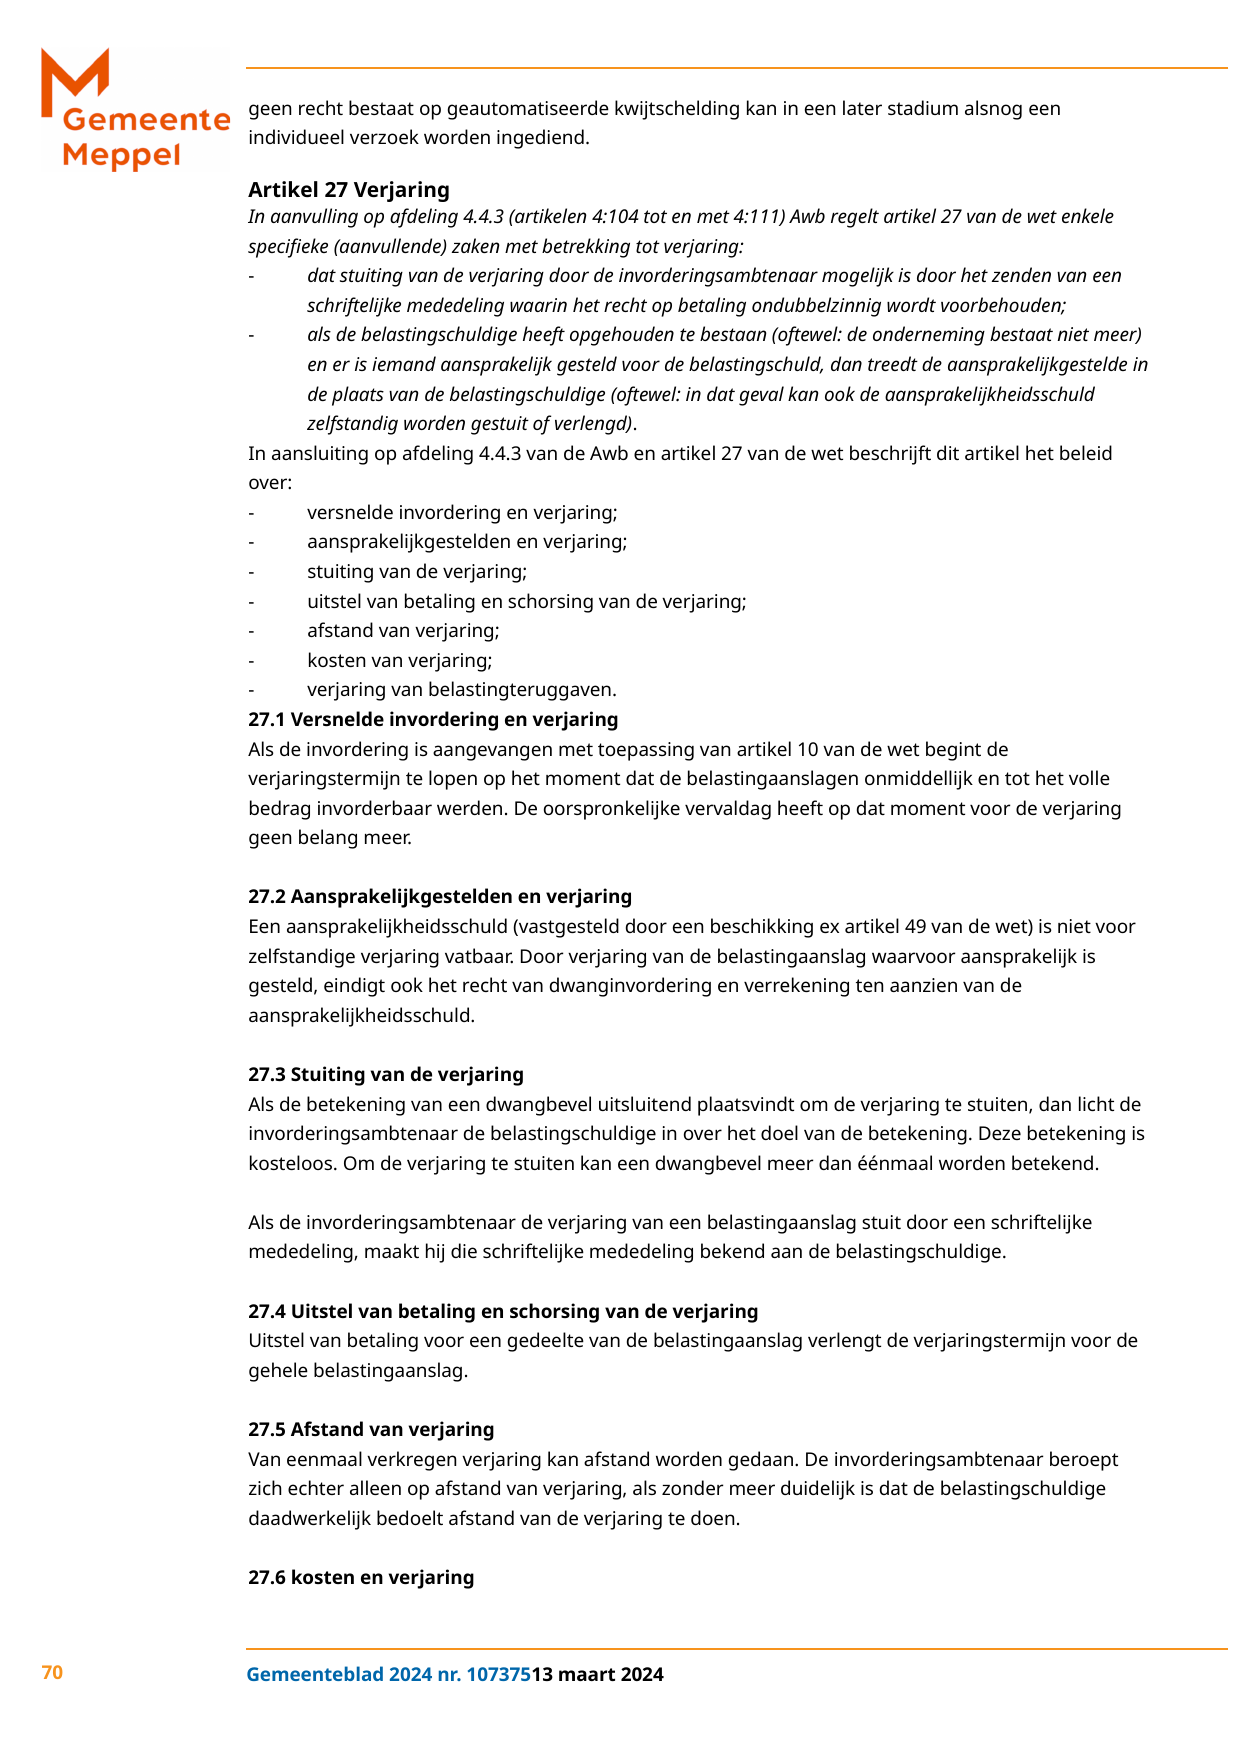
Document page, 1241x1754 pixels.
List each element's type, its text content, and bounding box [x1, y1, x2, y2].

text 27.1 Versnelde invordering en verjaring [248, 706, 1152, 732]
text Uitstel van betaling voor een gedeelte van de belastingaanslag verlengt de verjaringstermijn voor de gehele belastingaanslag. [248, 1327, 1152, 1383]
list aansprakelijkgestelden en verjaring; [248, 529, 1152, 554]
list versnelde invordering en verjaring; [248, 499, 1152, 525]
text Als de invordering is aangevangen met toepassing van artikel 10 van de wet begint de verjaringstermijn te lopen op het moment dat de belastingaanslagen onmiddellijk en tot het volle bedrag invorderbaar werden. De oorspronkelijke vervaldag heeft op dat moment voor de verjaring geen belang meer. [248, 736, 1152, 850]
list uitstel van betaling en schorsing van de verjaring; [248, 588, 1152, 613]
list stuiting van de verjaring; [248, 558, 1152, 584]
text 27.6 kosten en verjaring [248, 1564, 1152, 1590]
text Van eenmaal verkregen verjaring kan afstand worden gedaan. De invorderingsambtenaar beroept zich echter alleen op afstand van verjaring, als zonder meer duidelijk is dat de belastingschuldige daadwerkelijk bedoelt afstand van de verjaring te doen. [248, 1446, 1152, 1531]
text In aanvulling op afdeling 4.4.3 (artikelen 4:104 tot en met 4:111) Awb regelt artikel 27 van de wet enkele specifieke (aanvullende) zaken met betrekking tot verjaring: [248, 203, 1152, 258]
list dat stuiting van de verjaring door de invorderingsambtenaar mogelijk is door het zenden van een schriftelijke mededeling waarin het recht op betaling ondubbelzinnig wordt voorbehouden; [248, 262, 1152, 318]
text 27.5 Afstand van verjaring [248, 1416, 1152, 1442]
text Als de invorderingsambtenaar de verjaring van een belastingaanslag stuit door een schriftelijke mededeling, maakt hij die schriftelijke mededeling bekend aan de belastingschuldige. [248, 1209, 1152, 1264]
text geen recht bestaat op geautomatiseerde kwijtschelding kan in een later stadium alsnog een individueel verzoek worden ingediend. [248, 95, 1152, 150]
text 27.4 Uitstel van betaling en schorsing van de verjaring [248, 1298, 1152, 1323]
list als de belastingschuldige heeft opgehouden te bestaan (oftewel: de onderneming bestaat niet meer) en er is iemand aansprakelijk gesteld voor de belastingschuld, dan treedt de aansprakelijkgestelde in de plaats van de belastingschuldige (oftewel: in dat geval kan ook de aansprakelijkheidsschuld zelfstandig worden gestuit of verlengd). [248, 322, 1152, 436]
list afstand van verjaring; [248, 617, 1152, 643]
picture [41, 47, 231, 172]
list verjaring van belastingteruggaven. [248, 677, 1152, 702]
text 27.3 Stuiting van de verjaring [248, 1061, 1152, 1087]
text Als de betekening van een dwangbevel uitsluitend plaatsvindt om de verjaring te stuiten, dan licht de invorderingsambtenaar de belastingschuldige in over het doel van de betekening. Deze betekening is kosteloos. Om de verjaring te stuiten kan een dwangbevel meer dan éénmaal worden betekend. [248, 1091, 1152, 1176]
list kosten van verjaring; [248, 647, 1152, 673]
text 27.2 Aansprakelijkgestelden en verjaring [248, 884, 1152, 909]
text In aansluiting op afdeling 4.4.3 van de Awb en artikel 27 van de wet beschrijft dit artikel het beleid over: [248, 440, 1152, 495]
text Een aansprakelijkheidsschuld (vastgesteld door een beschikking ex artikel 49 van de wet) is niet voor zelfstandige verjaring vatbaar. Door verjaring van de belastingaanslag waarvoor aansprakelijk is gesteld, eindigt ook het recht van dwanginvordering en verrekening ten aanzien van de aansprakelijkheidsschuld. [248, 913, 1152, 1028]
text Artikel 27 Verjaring [248, 175, 1152, 203]
